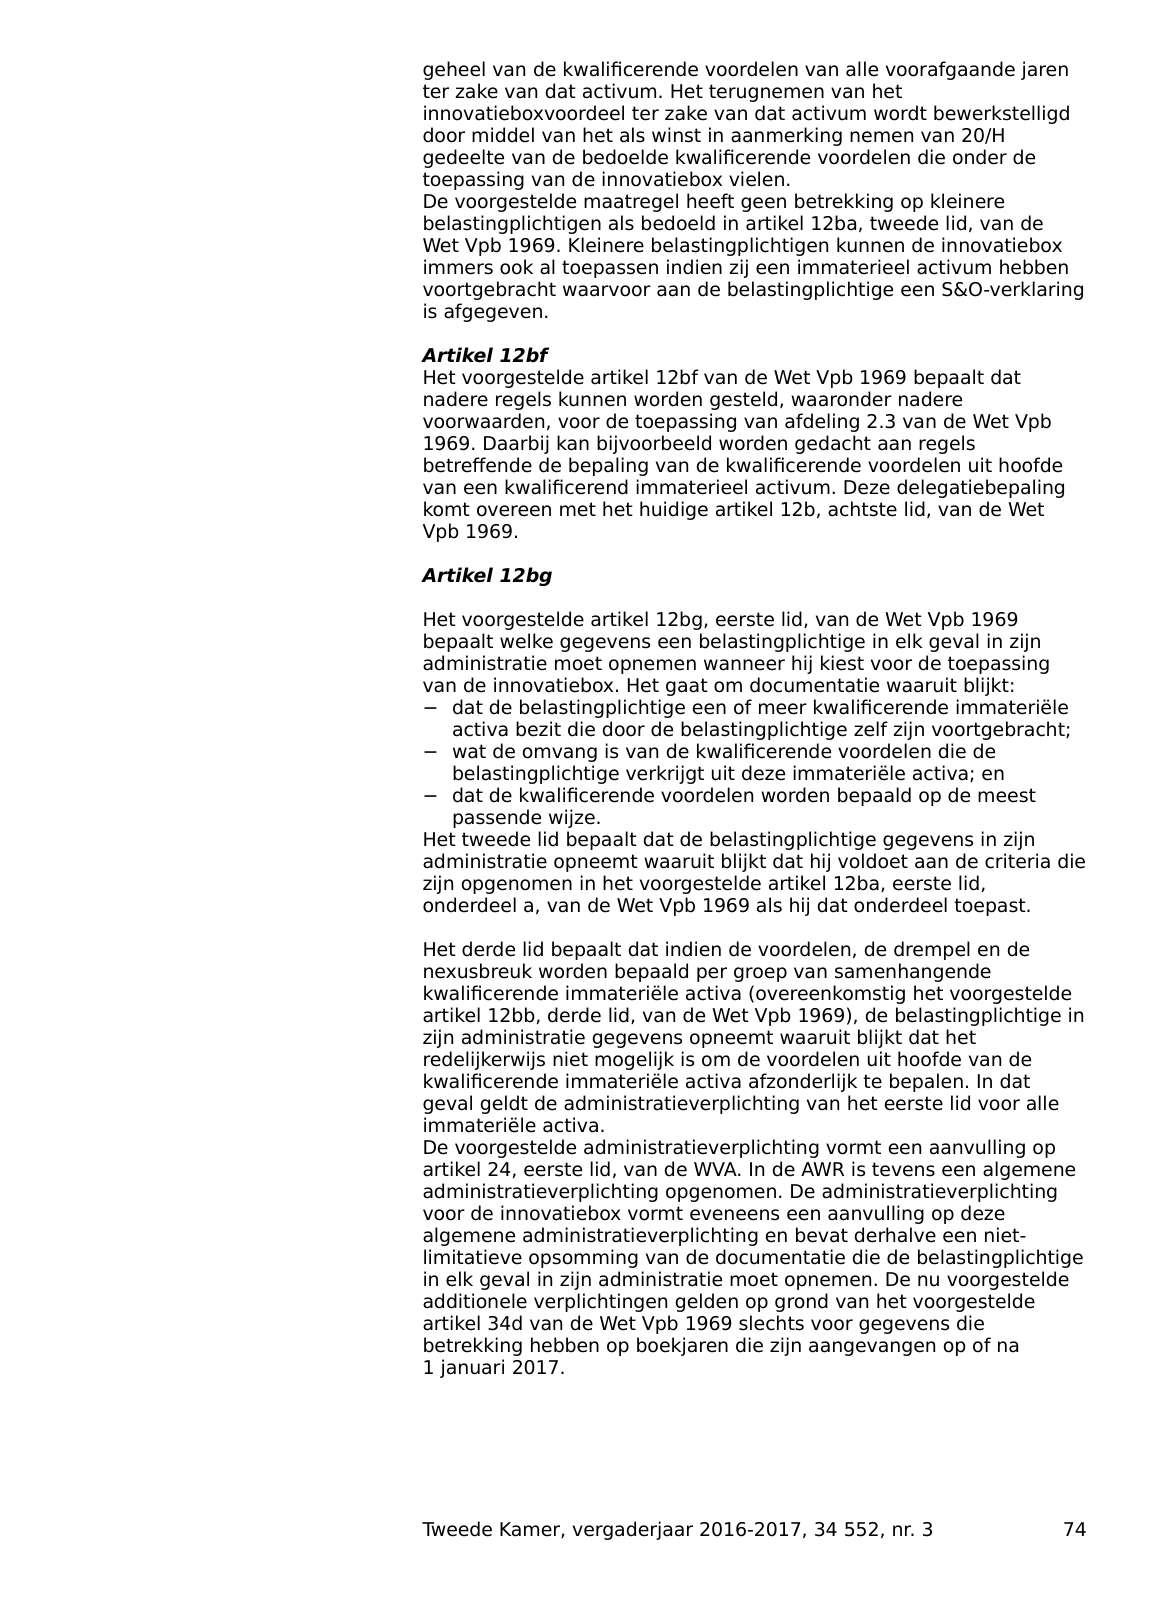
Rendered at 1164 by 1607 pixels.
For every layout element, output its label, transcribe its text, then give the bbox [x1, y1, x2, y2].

text Het voorgestelde artikel 12bf van de Wet Vpb 1969 bepaalt dat nadere regels kunnen worden gesteld, waaronder nadere voorwaarden, voor de toepassing van afdeling 2.3 van de Wet Vpb 1969. Daarbij kan bijvoorbeeld worden gedacht aan regels betreffende de bepaling van de kwalificerende voordelen uit hoofde van een kwalificerend immaterieel activum. Deze delegatiebepaling komt overeen met het huidige artikel 12b, achtste lid, van de Wet Vpb 1969. [422, 367, 1087, 543]
text De voorgestelde administratieverplichting vormt een aanvulling op artikel 24, eerste lid, van de WVA. In de AWR is tevens een algemene administratieverplichting opgenomen. De administratieverplichting voor de innovatiebox vormt eveneens een aanvulling op deze algemene administratieverplichting en bevat derhalve een niet-limitatieve opsomming van de documentatie die de belastingplichtige in elk geval in zijn administratie moet opnemen. De nu voorgestelde additionele verplichtingen gelden op grond van het voorgestelde artikel 34d van de Wet Vpb 1969 slechts voor gegevens die betrekking hebben op boekjaren die zijn aangevangen op of na 1 januari 2017. [422, 1137, 1087, 1379]
text Het tweede lid bepaalt dat de belastingplichtige gegevens in zijn administratie opneemt waaruit blijkt dat hij voldoet aan de criteria die zijn opgenomen in het voorgestelde artikel 12ba, eerste lid, onderdeel a, van de Wet Vpb 1969 als hij dat onderdeel toepast. [422, 829, 1087, 917]
subtitle Artikel 12bg [422, 565, 1087, 587]
text − dat de kwalificerende voordelen worden bepaald op de meest passende wijze. [422, 785, 1087, 829]
text Het derde lid bepaalt dat indien de voordelen, de drempel en de nexusbreuk worden bepaald per groep van samenhangende kwalificerende immateriële activa (overeenkomstig het voorgestelde artikel 12bb, derde lid, van de Wet Vpb 1969), de belastingplichtige in zijn administratie gegevens opneemt waaruit blijkt dat het redelijkerwijs niet mogelijk is om de voordelen uit hoofde van de kwalificerende immateriële activa afzonderlijk te bepalen. In dat geval geldt de administratieverplichting van het eerste lid voor alle immateriële activa. [422, 939, 1087, 1137]
text − wat de omvang is van de kwalificerende voordelen die de belastingplichtige verkrijgt uit deze immateriële activa; en [422, 741, 1087, 785]
text De voorgestelde maatregel heeft geen betrekking op kleinere belastingplichtigen als bedoeld in artikel 12ba, tweede lid, van de Wet Vpb 1969. Kleinere belastingplichtigen kunnen de innovatiebox immers ook al toepassen indien zij een immaterieel activum hebben voortgebracht waarvoor aan de belastingplichtige een S&O-verklaring is afgegeven. [422, 191, 1087, 323]
text geheel van de kwalificerende voordelen van alle voorafgaande jaren ter zake van dat activum. Het terugnemen van het innovatieboxvoordeel ter zake van dat activum wordt bewerkstelligd door middel van het als winst in aanmerking nemen van 20/H gedeelte van de bedoelde kwalificerende voordelen die onder de toepassing van de innovatiebox vielen. [422, 59, 1087, 191]
text Het voorgestelde artikel 12bg, eerste lid, van de Wet Vpb 1969 bepaalt welke gegevens een belastingplichtige in elk geval in zijn administratie moet opnemen wanneer hij kiest voor de toepassing van de innovatiebox. Het gaat om documentatie waaruit blijkt: [422, 609, 1087, 697]
text − dat de belastingplichtige een of meer kwalificerende immateriële activa bezit die door de belastingplichtige zelf zijn voortgebracht; [422, 697, 1087, 741]
subtitle Artikel 12bf [422, 345, 1087, 367]
